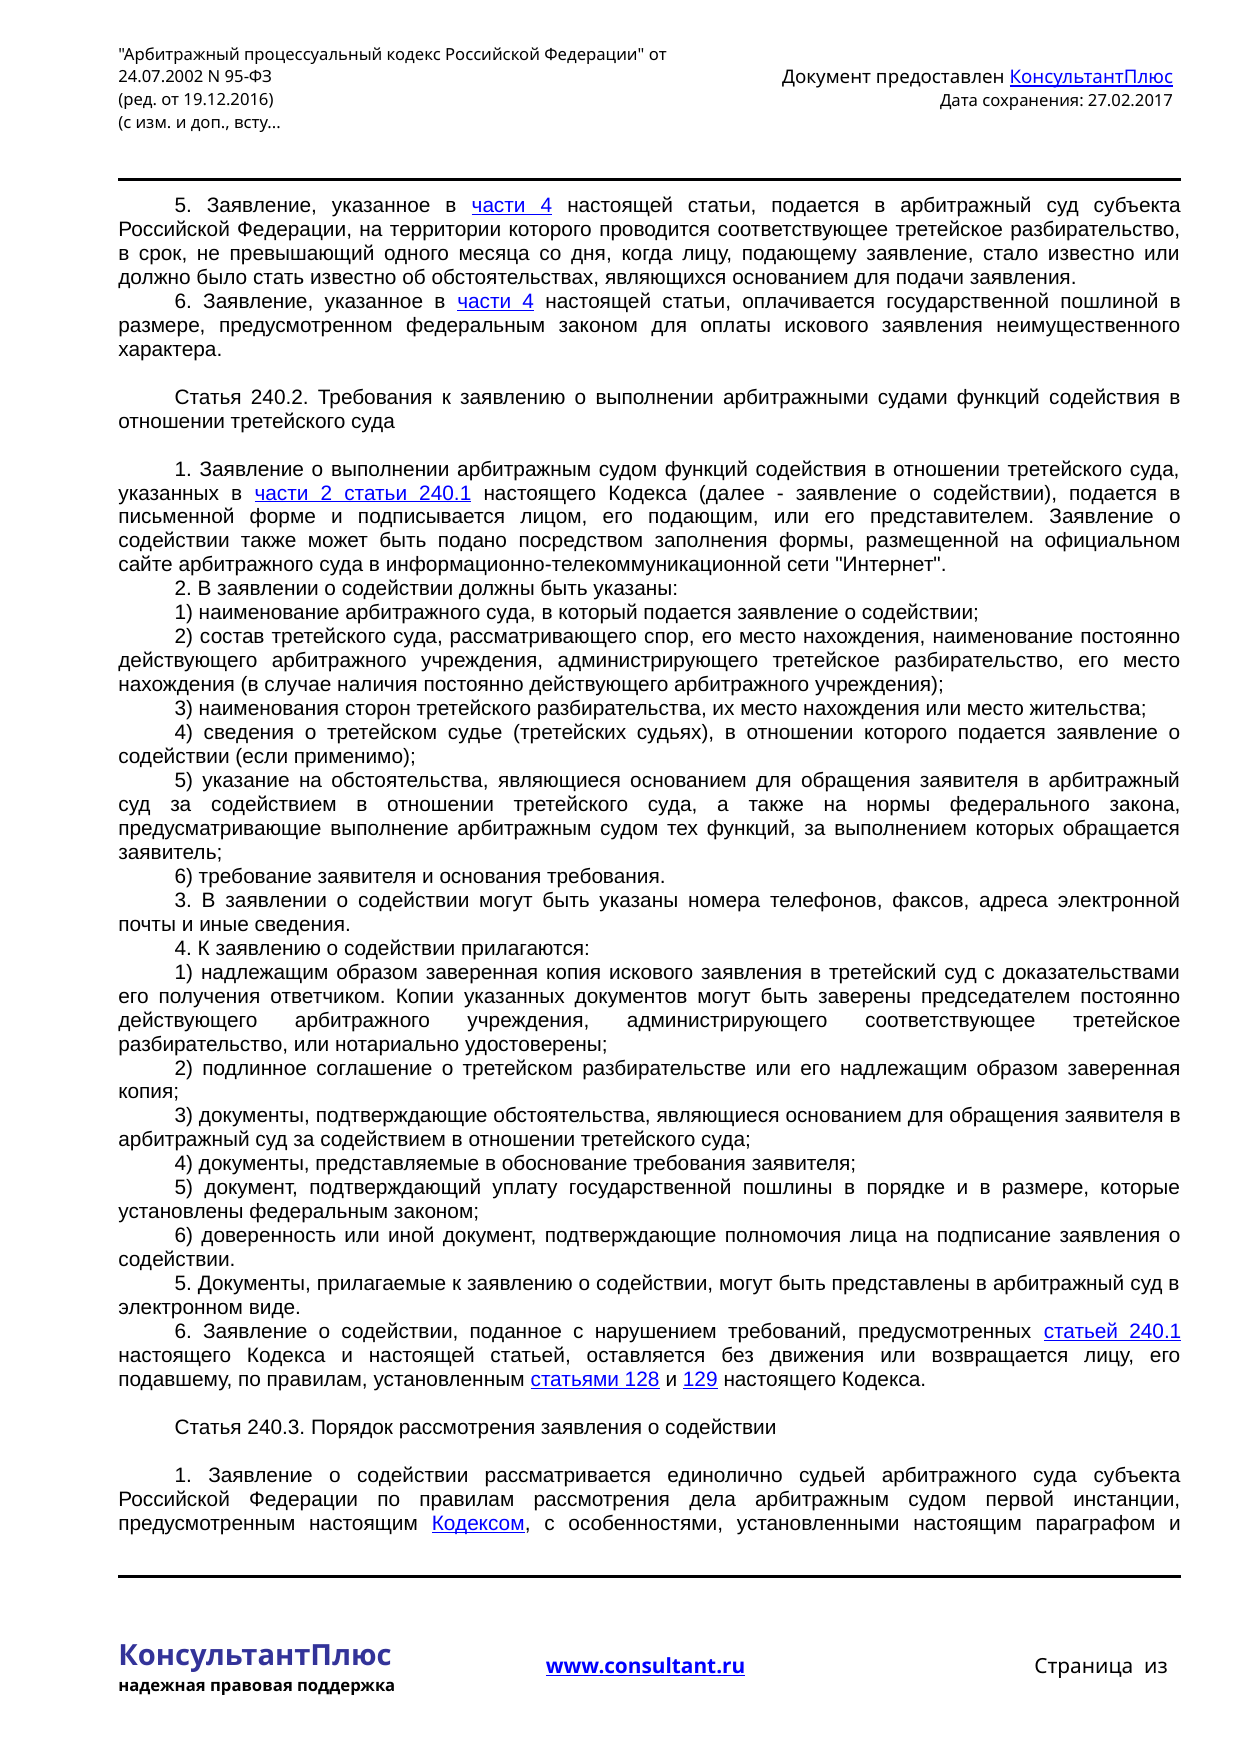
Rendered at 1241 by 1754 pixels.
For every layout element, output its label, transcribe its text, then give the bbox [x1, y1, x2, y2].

text 6) требование заявителя и основания требования. [118, 864, 1181, 888]
text 1) надлежащим образом заверенная копия искового заявления в третейский суд с доказательствами его получения ответчиком. Копии указанных документов могут быть заверены председателем постоянно действующего арбитражного учреждения, администрирующего соответствующее третейское разбирательство, или нотариально удостоверены; [118, 959, 1181, 1055]
text 6) доверенность или иной документ, подтверждающие полномочия лица на подписание заявления о содействии. [118, 1223, 1181, 1271]
text 1. Заявление о содействии рассматривается единолично судьей арбитражного суда субъекта Российской Федерации по правилам рассмотрения дела арбитражным судом первой инстанции, предусмотренным настоящим Кодексом, с особенностями, установленными настоящим параграфом и [118, 1463, 1181, 1534]
subtitle Статья 240.3. Порядок рассмотрения заявления о содействии [118, 1415, 1181, 1439]
text 3) документы, подтверждающие обстоятельства, являющиеся основанием для обращения заявителя в арбитражный суд за содействием в отношении третейского суда; [118, 1103, 1181, 1151]
subtitle Статья 240.2. Требования к заявлению о выполнении арбитражными судами функций содействия в отношении третейского суда [118, 384, 1181, 432]
text 2) подлинное соглашение о третейском разбирательстве или его надлежащим образом заверенная копия; [118, 1055, 1181, 1103]
text 6. Заявление о содействии, поданное с нарушением требований, предусмотренных статьей 240.1 настоящего Кодекса и настоящей статьей, оставляется без движения или возвращается лицу, его подавшему, по правилам, установленным статьями 128 и 129 настоящего Кодекса. [118, 1319, 1181, 1391]
text 5. Документы, прилагаемые к заявлению о содействии, могут быть представлены в арбитражный суд в электронном виде. [118, 1271, 1181, 1319]
text 4) документы, представляемые в обоснование требования заявителя; [118, 1151, 1181, 1175]
text 2. В заявлении о содействии должны быть указаны: [118, 576, 1181, 600]
text 5) указание на обстоятельства, являющиеся основанием для обращения заявителя в арбитражный суд за содействием в отношении третейского суда, а также на нормы федерального закона, предусматривающие выполнение арбитражным судом тех функций, за выполнением которых обращается заявитель; [118, 768, 1181, 864]
text 5) документ, подтверждающий уплату государственной пошлины в порядке и в размере, которые установлены федеральным законом; [118, 1175, 1181, 1223]
text 3) наименования сторон третейского разбирательства, их место нахождения или место жительства; [118, 696, 1181, 720]
text 3. В заявлении о содействии могут быть указаны номера телефонов, факсов, адреса электронной почты и иные сведения. [118, 888, 1181, 936]
text 1. Заявление о выполнении арбитражным судом функций содействия в отношении третейского суда, указанных в части 2 статьи 240.1 настоящего Кодекса (далее - заявление о содействии), подается в письменной форме и подписывается лицом, его подающим, или его представителем. Заявление о содействии также может быть подано посредством заполнения формы, размещенной на официальном сайте арбитражного суда в информационно-телекоммуникационной сети "Интернет". [118, 456, 1181, 576]
text 4) сведения о третейском судье (третейских судьях), в отношении которого подается заявление о содействии (если применимо); [118, 720, 1181, 768]
text 4. К заявлению о содействии прилагаются: [118, 936, 1181, 959]
text 5. Заявление, указанное в части 4 настоящей статьи, подается в арбитражный суд субъекта Российской Федерации, на территории которого проводится соответствующее третейское разбирательство, в срок, не превышающий одного месяца со дня, когда лицу, подающему заявление, стало известно или должно было стать известно об обстоятельствах, являющихся основанием для подачи заявления. [118, 193, 1181, 289]
text 1) наименование арбитражного суда, в который подается заявление о содействии; [118, 600, 1181, 624]
text 2) состав третейского суда, рассматривающего спор, его место нахождения, наименование постоянно действующего арбитражного учреждения, администрирующего третейское разбирательство, его место нахождения (в случае наличия постоянно действующего арбитражного учреждения); [118, 624, 1181, 696]
text 6. Заявление, указанное в части 4 настоящей статьи, оплачивается государственной пошлиной в размере, предусмотренном федеральным законом для оплаты искового заявления неимущественного характера. [118, 289, 1181, 361]
